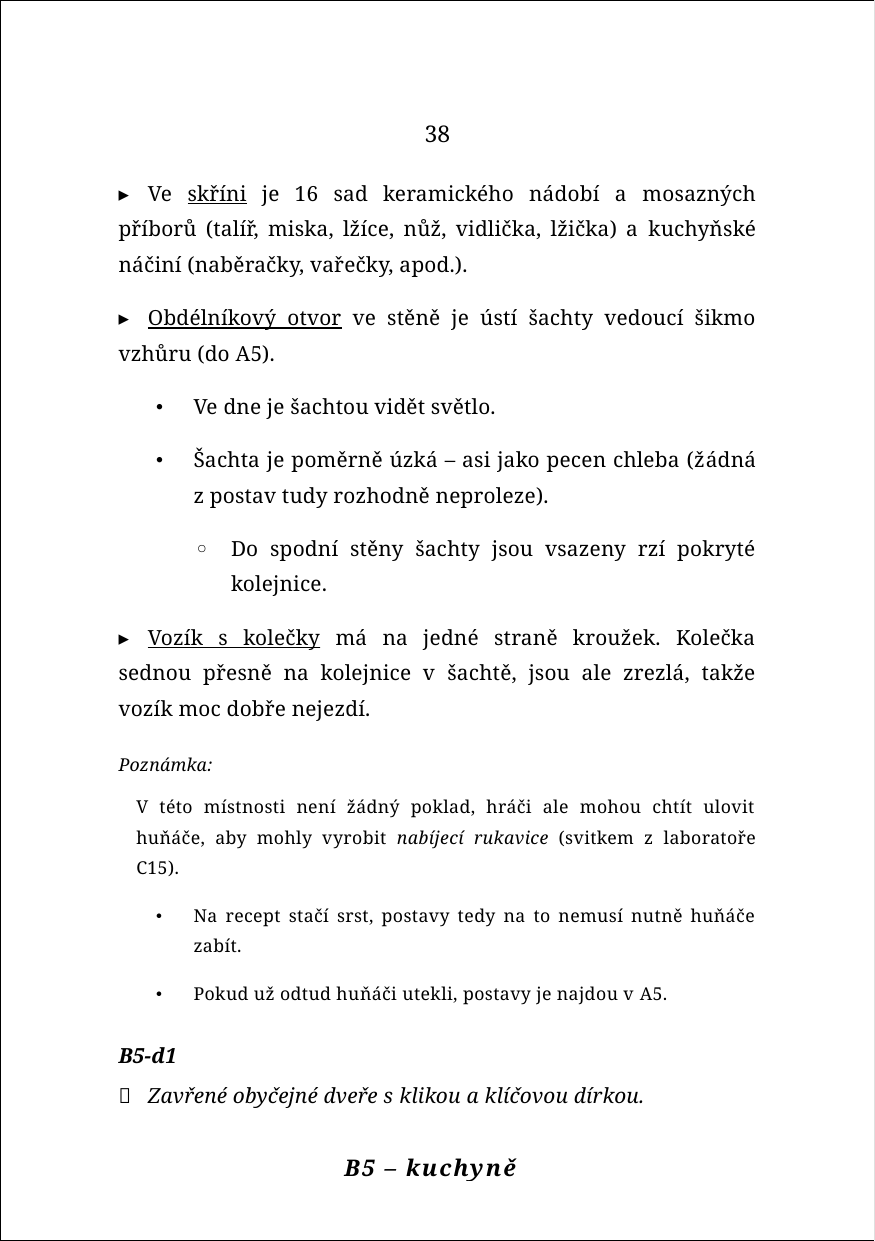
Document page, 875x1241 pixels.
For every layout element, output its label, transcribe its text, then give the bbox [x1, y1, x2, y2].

list Šachta je poměrně úzká – asi jako pecen chleba (žádná z⁠ postav tudy rozhodně neproleze). [156, 445, 756, 509]
text V⁠ této místnosti není žádný poklad, hráči ale mohou chtít ulovit huňáče, aby mohly vyrobit nabíjecí rukavice (svitkem z⁠ laboratoře C15). [136, 795, 756, 879]
text ▸ Obdélníkový otvor ve stěně je ústí šachty vedoucí šikmo vzhůru (do A5). [118, 303, 756, 367]
list Ve dne je šachtou vidět světlo. [156, 392, 756, 420]
text ▸ Ve skříni je 16 sad keramického nádobí a⁠ mosazných příborů (talíř, miska, lžíce, nůž, vidlička, lžička) a⁠ kuchyňské náčiní (naběračky, vařečky, apod.). [118, 179, 756, 278]
list Na recept stačí srst, postavy tedy na to nemusí nutně huňáče zabít. [156, 903, 756, 958]
list Pokud už odtud huňáči utekli, postavy je najdou v⁠ A5. [156, 981, 756, 1006]
list Do spodní stěny šachty jsou vsazeny rzí pokryté kolejnice. [193, 534, 756, 598]
subtitle B5-d1 [118, 1041, 756, 1069]
text ▸ Vozík s⁠ kolečky má na jedné straně kroužek. Kolečka sednou přesně na kolejnice v⁠ šachtě, jsou ale zrezlá, takže vozík moc dobře nejezdí. [118, 623, 756, 722]
text Poznámka: [118, 753, 756, 777]
text 🚪 Zavřené obyčejné dveře s⁠ klikou a⁠ klíčovou dírkou. [118, 1081, 756, 1110]
